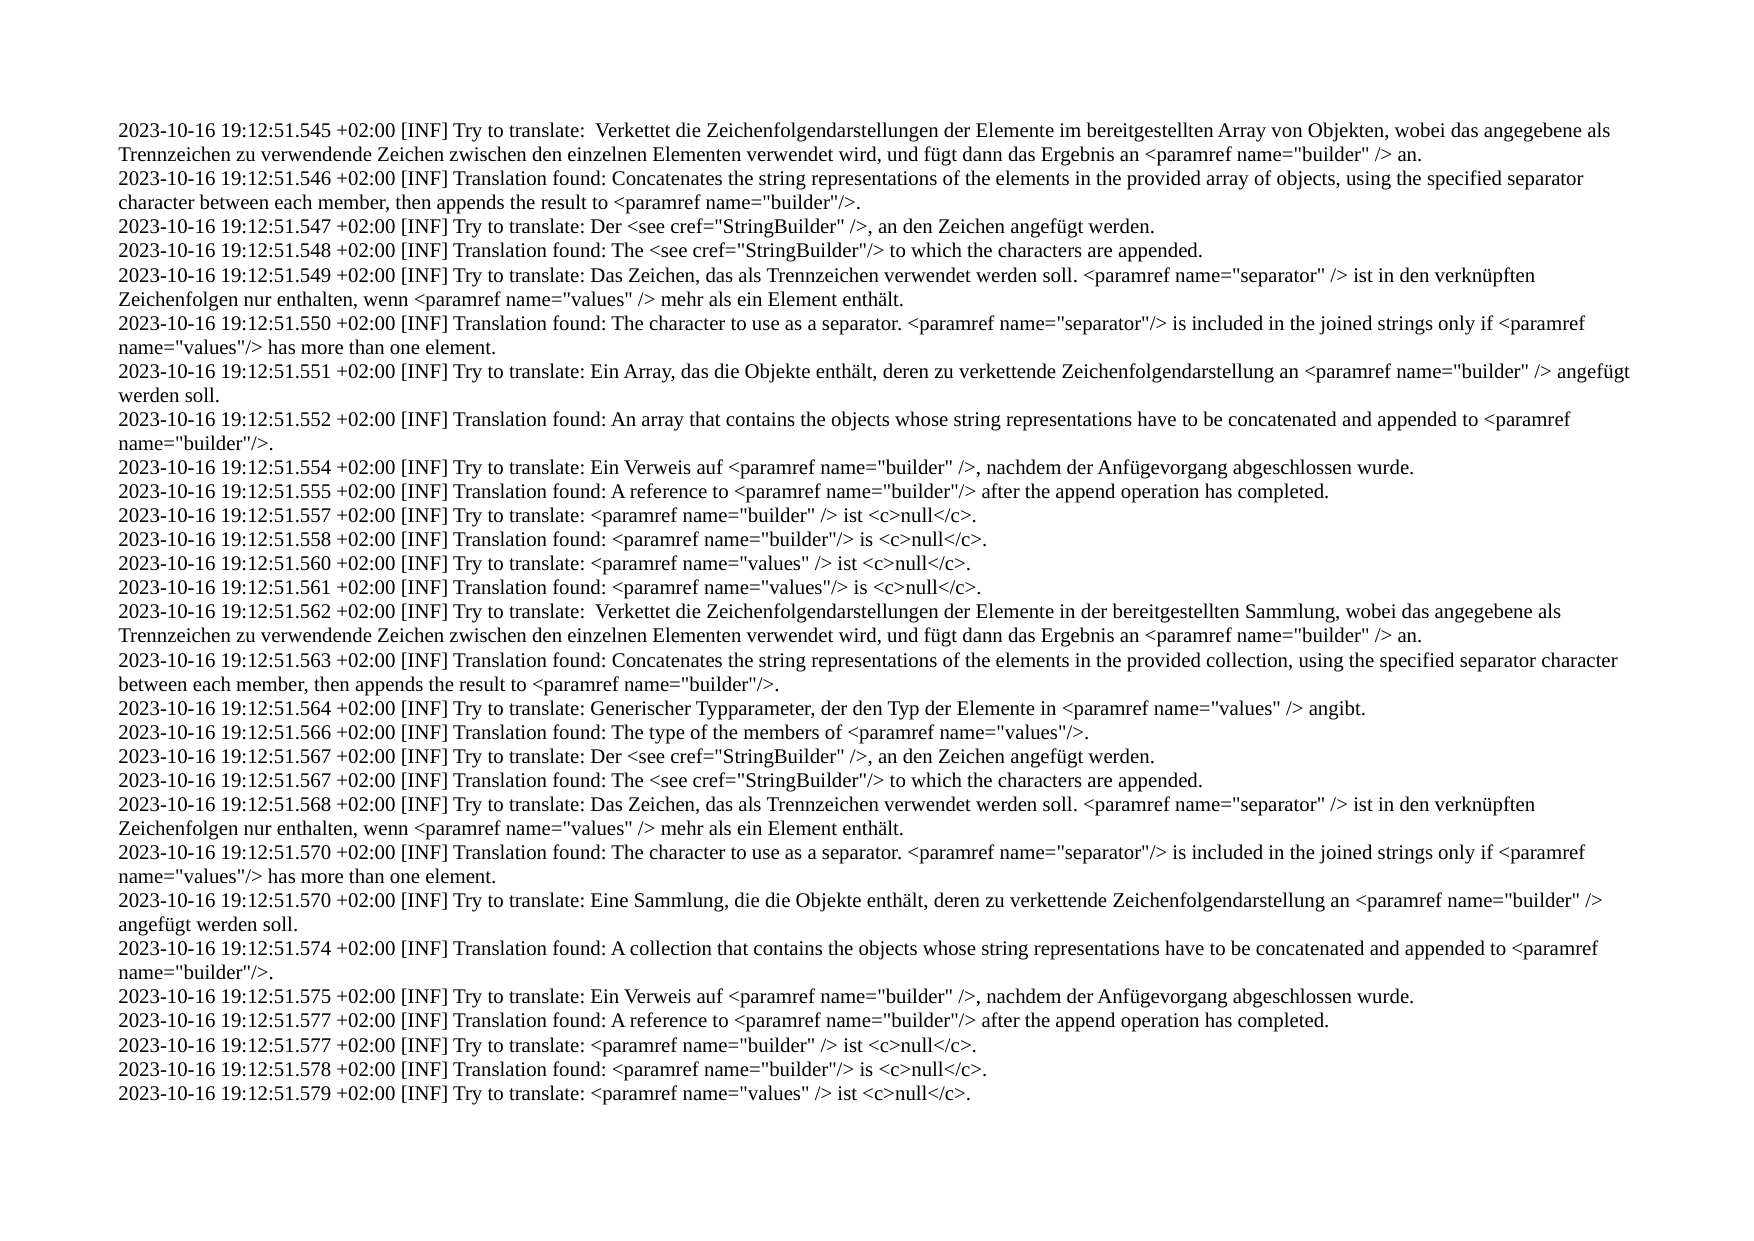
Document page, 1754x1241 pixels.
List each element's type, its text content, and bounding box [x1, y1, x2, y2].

text 2023-10-16 19:12:51.554 +02:00 [INF] Try to translate: Ein Verweis auf <paramref name="builder" />, nachdem der Anfügevorgang abgeschlossen wurde. [118, 455, 1636, 479]
text 2023-10-16 19:12:51.568 +02:00 [INF] Try to translate: Das Zeichen, das als Trennzeichen verwendet werden soll. <paramref name="separator" /> ist in den verknüpften Zeichenfolgen nur enthalten, wenn <paramref name="values" /> mehr als ein Element enthält. [118, 792, 1636, 840]
text 2023-10-16 19:12:51.577 +02:00 [INF] Try to translate: <paramref name="builder" /> ist <c>null</c>. [118, 1032, 1636, 1057]
text 2023-10-16 19:12:51.570 +02:00 [INF] Try to translate: Eine Sammlung, die die Objekte enthält, deren zu verkettende Zeichenfolgendarstellung an <paramref name="builder" /> angefügt werden soll. [118, 888, 1636, 936]
text 2023-10-16 19:12:51.577 +02:00 [INF] Translation found: A reference to <paramref name="builder"/> after the append operation has completed. [118, 1008, 1636, 1032]
text 2023-10-16 19:12:51.558 +02:00 [INF] Translation found: <paramref name="builder"/> is <c>null</c>. [118, 527, 1636, 551]
text 2023-10-16 19:12:51.579 +02:00 [INF] Try to translate: <paramref name="values" /> ist <c>null</c>. [118, 1081, 1636, 1105]
text 2023-10-16 19:12:51.549 +02:00 [INF] Try to translate: Das Zeichen, das als Trennzeichen verwendet werden soll. <paramref name="separator" /> ist in den verknüpften Zeichenfolgen nur enthalten, wenn <paramref name="values" /> mehr als ein Element enthält. [118, 262, 1636, 311]
text 2023-10-16 19:12:51.548 +02:00 [INF] Translation found: The <see cref="StringBuilder"/> to which the characters are appended. [118, 238, 1636, 262]
text 2023-10-16 19:12:51.570 +02:00 [INF] Translation found: The character to use as a separator. <paramref name="separator"/> is included in the joined strings only if <paramref name="values"/> has more than one element. [118, 840, 1636, 888]
text 2023-10-16 19:12:51.561 +02:00 [INF] Translation found: <paramref name="values"/> is <c>null</c>. [118, 575, 1636, 599]
text 2023-10-16 19:12:51.575 +02:00 [INF] Try to translate: Ein Verweis auf <paramref name="builder" />, nachdem der Anfügevorgang abgeschlossen wurde. [118, 984, 1636, 1008]
text 2023-10-16 19:12:51.551 +02:00 [INF] Try to translate: Ein Array, das die Objekte enthält, deren zu verkettende Zeichenfolgendarstellung an <paramref name="builder" /> angefügt werden soll. [118, 359, 1636, 407]
text 2023-10-16 19:12:51.557 +02:00 [INF] Try to translate: <paramref name="builder" /> ist <c>null</c>. [118, 503, 1636, 527]
text 2023-10-16 19:12:51.567 +02:00 [INF] Try to translate: Der <see cref="StringBuilder" />, an den Zeichen angefügt werden. [118, 744, 1636, 768]
text 2023-10-16 19:12:51.567 +02:00 [INF] Translation found: The <see cref="StringBuilder"/> to which the characters are appended. [118, 768, 1636, 792]
text 2023-10-16 19:12:51.552 +02:00 [INF] Translation found: An array that contains the objects whose string representations have to be concatenated and appended to <paramref name="builder"/>. [118, 407, 1636, 455]
text 2023-10-16 19:12:51.546 +02:00 [INF] Translation found: Concatenates the string representations of the elements in the provided array of objects, using the specified separator character between each member, then appends the result to <paramref name="builder"/>. [118, 166, 1636, 214]
text 2023-10-16 19:12:51.545 +02:00 [INF] Try to translate: Verkettet die Zeichenfolgendarstellungen der Elemente im bereitgestellten Array von Objekten, wobei das angegebene als Trennzeichen zu verwendende Zeichen zwischen den einzelnen Elementen verwendet wird, und fügt dann das Ergebnis an <paramref name="builder" /> an. [118, 118, 1636, 166]
text 2023-10-16 19:12:51.564 +02:00 [INF] Try to translate: Generischer Typparameter, der den Typ der Elemente in <paramref name="values" /> angibt. [118, 696, 1636, 720]
text 2023-10-16 19:12:51.555 +02:00 [INF] Translation found: A reference to <paramref name="builder"/> after the append operation has completed. [118, 479, 1636, 503]
text 2023-10-16 19:12:51.574 +02:00 [INF] Translation found: A collection that contains the objects whose string representations have to be concatenated and appended to <paramref name="builder"/>. [118, 936, 1636, 984]
text 2023-10-16 19:12:51.578 +02:00 [INF] Translation found: <paramref name="builder"/> is <c>null</c>. [118, 1057, 1636, 1081]
text 2023-10-16 19:12:51.566 +02:00 [INF] Translation found: The type of the members of <paramref name="values"/>. [118, 720, 1636, 744]
text 2023-10-16 19:12:51.560 +02:00 [INF] Try to translate: <paramref name="values" /> ist <c>null</c>. [118, 551, 1636, 575]
text 2023-10-16 19:12:51.562 +02:00 [INF] Try to translate: Verkettet die Zeichenfolgendarstellungen der Elemente in der bereitgestellten Sammlung, wobei das angegebene als Trennzeichen zu verwendende Zeichen zwischen den einzelnen Elementen verwendet wird, und fügt dann das Ergebnis an <paramref name="builder" /> an. [118, 599, 1636, 647]
text 2023-10-16 19:12:51.563 +02:00 [INF] Translation found: Concatenates the string representations of the elements in the provided collection, using the specified separator character between each member, then appends the result to <paramref name="builder"/>. [118, 647, 1636, 696]
text 2023-10-16 19:12:51.547 +02:00 [INF] Try to translate: Der <see cref="StringBuilder" />, an den Zeichen angefügt werden. [118, 214, 1636, 238]
text 2023-10-16 19:12:51.550 +02:00 [INF] Translation found: The character to use as a separator. <paramref name="separator"/> is included in the joined strings only if <paramref name="values"/> has more than one element. [118, 311, 1636, 359]
